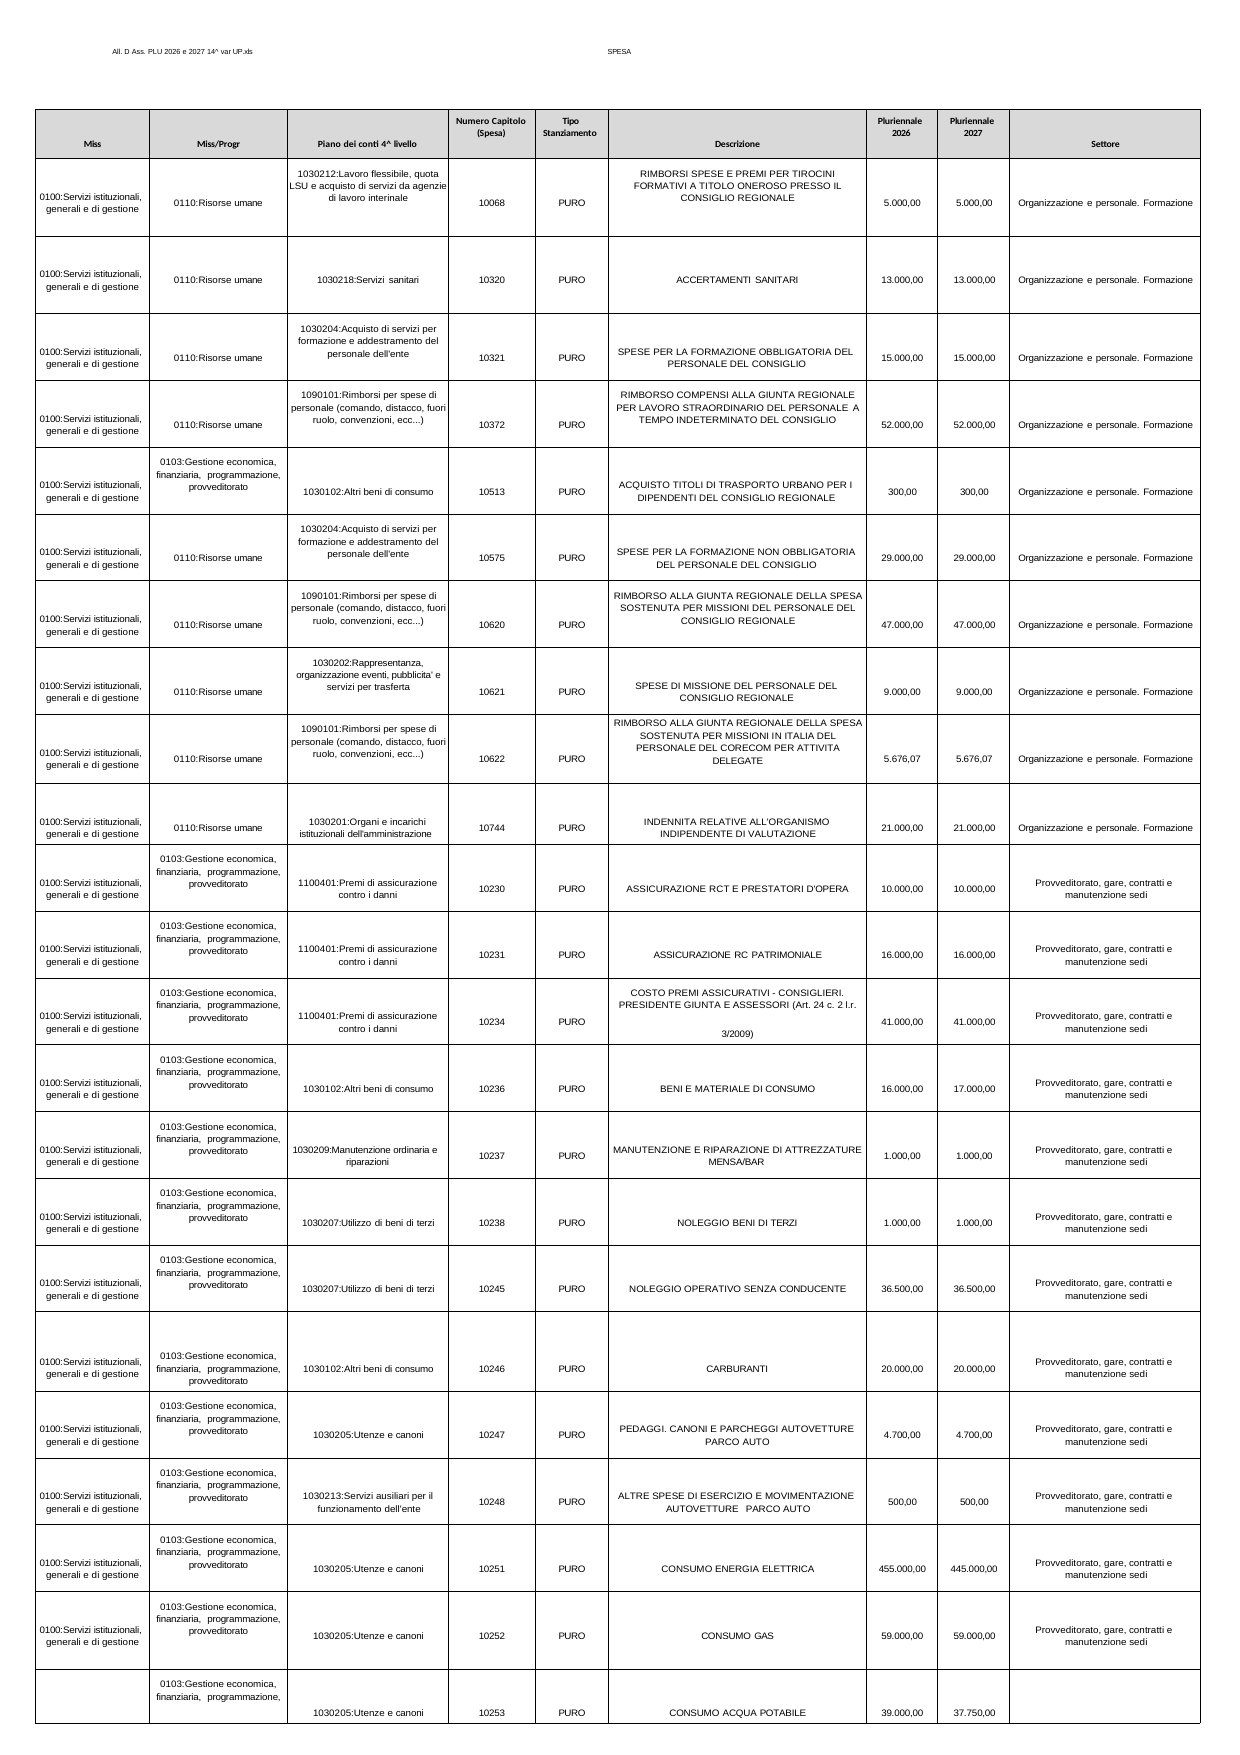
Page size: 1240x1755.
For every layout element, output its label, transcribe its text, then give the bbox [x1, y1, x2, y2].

table_cell 0110:Risorse umane [150, 784, 287, 844]
table_cell 1090101:Rimborsi per spese di personale (comando, distacco, fuori ruolo, convenzioni, ecc...) [288, 581, 448, 647]
table_header Miss [36, 110, 149, 158]
table_header Tipo Stanziamento [536, 110, 608, 158]
table_cell 1100401:Premi di assicurazione contro i danni [288, 912, 448, 977]
table_cell 1030209:Manutenzione ordinaria e riparazioni [288, 1112, 448, 1178]
table_cell 59.000,00 [867, 1592, 937, 1668]
table_cell INDENNITA RELATIVE ALL'ORGANISMO INDIPENDENTE DI VALUTAZIONE [609, 784, 866, 844]
table_cell PURO [536, 381, 608, 447]
table_cell 1030205:Utenze e canoni [288, 1392, 448, 1457]
table_header Piano dei conti 4^ livello [288, 110, 448, 158]
table_cell 0100:Servizi istituzionali, generali e di gestione [36, 912, 149, 977]
table_cell 0100:Servizi istituzionali, generali e di gestione [36, 1592, 149, 1668]
table_cell Organizzazione e personale. Formazione [1010, 784, 1200, 844]
table_cell 1030213:Servizi ausiliari per il funzionamento dell'ente [288, 1459, 448, 1524]
table_cell PURO [536, 912, 608, 977]
table_cell 0110:Risorse umane [150, 159, 287, 236]
table_cell 41.000,00 [867, 979, 937, 1044]
table_cell 0100:Servizi istituzionali, generali e di gestione [36, 845, 149, 911]
table_cell 0103:Gestione economica, finanziaria, programmazione, provveditorato [150, 1592, 287, 1668]
table_cell PURO [536, 1392, 608, 1457]
table_cell 0100:Servizi istituzionali, generali e di gestione [36, 1246, 149, 1311]
table_cell 10253 [449, 1670, 535, 1723]
table_cell 1.000,00 [938, 1179, 1009, 1244]
table_cell 0110:Risorse umane [150, 314, 287, 380]
table_cell 1030102:Altri beni di consumo [288, 1312, 448, 1391]
table_cell 0100:Servizi istituzionali, generali e di gestione [36, 1525, 149, 1591]
table_cell PURO [536, 1112, 608, 1178]
table_cell 455.000,00 [867, 1525, 937, 1591]
table_cell PURO [536, 159, 608, 236]
table_cell 10513 [449, 448, 535, 513]
table_cell 10744 [449, 784, 535, 844]
table_cell 0110:Risorse umane [150, 715, 287, 783]
table_cell NOLEGGIO BENI DI TERZI [609, 1179, 866, 1244]
table_cell 0103:Gestione economica, finanziaria, programmazione, provveditorato [150, 1525, 287, 1591]
table_cell Provveditorato, gare, contratti e manutenzione sedi [1010, 979, 1200, 1044]
table_cell PURO [536, 237, 608, 313]
table_cell PURO [536, 1246, 608, 1311]
table_cell PURO [536, 715, 608, 783]
table_cell 0100:Servizi istituzionali, generali e di gestione [36, 1312, 149, 1391]
table_cell 1030212:Lavoro flessibile, quota LSU e acquisto di servizi da agenzie di lavoro interinale [288, 159, 448, 236]
table_cell PURO [536, 784, 608, 844]
table_cell 10372 [449, 381, 535, 447]
table_cell 1030204:Acquisto di servizi per formazione e addestramento del personale dell'ente [288, 515, 448, 580]
table_header Pluriennale 2027 [938, 110, 1009, 158]
table_cell 21.000,00 [867, 784, 937, 844]
table_cell 0103:Gestione economica, finanziaria, programmazione, provveditorato [150, 1246, 287, 1311]
table_cell ACCERTAMENTI SANITARI [609, 237, 866, 313]
table_cell 29.000,00 [938, 515, 1009, 580]
table_cell 16.000,00 [867, 1045, 937, 1111]
table_cell 10321 [449, 314, 535, 380]
table_cell 10.000,00 [938, 845, 1009, 911]
table_cell 300,00 [867, 448, 937, 513]
table_cell SPESE DI MISSIONE DEL PERSONALE DEL CONSIGLIO REGIONALE [609, 648, 866, 714]
table_header Miss/Progr [150, 110, 287, 158]
table_cell 10620 [449, 581, 535, 647]
table_cell CONSUMO GAS [609, 1592, 866, 1668]
table_cell PURO [536, 1045, 608, 1111]
table_cell PURO [536, 979, 608, 1044]
table_cell 1030201:Organi e incarichi istituzionali dell'amministrazione [288, 784, 448, 844]
table_cell 1.000,00 [938, 1112, 1009, 1178]
table_cell PURO [536, 448, 608, 513]
table_cell Provveditorato, gare, contratti e manutenzione sedi [1010, 1179, 1200, 1244]
table_cell 1090101:Rimborsi per spese di personale (comando, distacco, fuori ruolo, convenzioni, ecc...) [288, 715, 448, 783]
table_cell RIMBORSI SPESE E PREMI PER TIROCINI FORMATIVI A TITOLO ONEROSO PRESSO IL CONSIGLIO REGIONALE [609, 159, 866, 236]
table_cell 0103:Gestione economica, finanziaria, programmazione, provveditorato [150, 1392, 287, 1457]
table_cell Provveditorato, gare, contratti e manutenzione sedi [1010, 1246, 1200, 1311]
table_cell 52.000,00 [867, 381, 937, 447]
table_cell 0103:Gestione economica, finanziaria, programmazione, provveditorato [150, 1459, 287, 1524]
table_cell RIMBORSO COMPENSI ALLA GIUNTA REGIONALE PER LAVORO STRAORDINARIO DEL PERSONALE A TEMPO INDETERMINATO DEL CONSIGLIO [609, 381, 866, 447]
table_cell 59.000,00 [938, 1592, 1009, 1668]
table_cell 5.000,00 [867, 159, 937, 236]
table_cell 20.000,00 [938, 1312, 1009, 1391]
table_cell 1.000,00 [867, 1112, 937, 1178]
table_header Settore [1010, 110, 1200, 158]
table_cell 1090101:Rimborsi per spese di personale (comando, distacco, fuori ruolo, convenzioni, ecc...) [288, 381, 448, 447]
table_cell RIMBORSO ALLA GIUNTA REGIONALE DELLA SPESA SOSTENUTA PER MISSIONI IN ITALIA DEL PERSONALE DEL CORECOM PER ATTIVITA DELEGATE [609, 715, 866, 783]
table_cell 47.000,00 [938, 581, 1009, 647]
table_cell ACQUISTO TITOLI DI TRASPORTO URBANO PER I DIPENDENTI DEL CONSIGLIO REGIONALE [609, 448, 866, 513]
table_cell PURO [536, 314, 608, 380]
table_cell 10238 [449, 1179, 535, 1244]
table_cell Provveditorato, gare, contratti e manutenzione sedi [1010, 1459, 1200, 1524]
table_cell 0103:Gestione economica, finanziaria, programmazione, provveditorato [150, 1112, 287, 1178]
table_cell 0103:Gestione economica, finanziaria, programmazione, provveditorato [150, 979, 287, 1044]
table_cell 21.000,00 [938, 784, 1009, 844]
table_cell Provveditorato, gare, contratti e manutenzione sedi [1010, 1312, 1200, 1391]
table_cell SPESE PER LA FORMAZIONE OBBLIGATORIA DEL PERSONALE DEL CONSIGLIO [609, 314, 866, 380]
table_cell 1030205:Utenze e canoni [288, 1670, 448, 1723]
table_cell Organizzazione e personale. Formazione [1010, 715, 1200, 783]
table_header Numero Capitolo (Spesa) [449, 110, 535, 158]
table_cell Organizzazione e personale. Formazione [1010, 581, 1200, 647]
table_cell 0100:Servizi istituzionali, generali e di gestione [36, 1179, 149, 1244]
table_cell 41.000,00 [938, 979, 1009, 1044]
table_cell COSTO PREMI ASSICURATIVI - CONSIGLIERI. PRESIDENTE GIUNTA E ASSESSORI (Art. 24 c. 2 l.r. 3/2009) [609, 979, 866, 1044]
table_header Pluriennale 2026 [867, 110, 937, 158]
table_cell Organizzazione e personale. Formazione [1010, 237, 1200, 313]
table_cell [36, 1670, 149, 1723]
table_cell 500,00 [938, 1459, 1009, 1524]
table_cell 0100:Servizi istituzionali, generali e di gestione [36, 448, 149, 513]
table_cell 445.000,00 [938, 1525, 1009, 1591]
table_cell 15.000,00 [938, 314, 1009, 380]
table_cell 13.000,00 [867, 237, 937, 313]
table_cell 4.700,00 [938, 1392, 1009, 1457]
table_cell 1030204:Acquisto di servizi per formazione e addestramento del personale dell'ente [288, 314, 448, 380]
table_cell 0103:Gestione economica, finanziaria, programmazione, provveditorato [150, 1312, 287, 1391]
table_cell 10236 [449, 1045, 535, 1111]
table_cell PURO [536, 648, 608, 714]
table_cell 0100:Servizi istituzionali, generali e di gestione [36, 784, 149, 844]
table_cell 1030205:Utenze e canoni [288, 1525, 448, 1591]
table_cell 5.000,00 [938, 159, 1009, 236]
table_cell [1010, 1670, 1200, 1723]
table_cell 0100:Servizi istituzionali, generali e di gestione [36, 648, 149, 714]
table_cell Provveditorato, gare, contratti e manutenzione sedi [1010, 1525, 1200, 1591]
table_cell 36.500,00 [867, 1246, 937, 1311]
table_cell 1100401:Premi di assicurazione contro i danni [288, 979, 448, 1044]
table_cell 10.000,00 [867, 845, 937, 911]
table_cell 0100:Servizi istituzionali, generali e di gestione [36, 1392, 149, 1457]
table_cell Provveditorato, gare, contratti e manutenzione sedi [1010, 845, 1200, 911]
table_cell 0100:Servizi istituzionali, generali e di gestione [36, 1459, 149, 1524]
table_cell Provveditorato, gare, contratti e manutenzione sedi [1010, 1592, 1200, 1668]
table_cell 5.676,07 [938, 715, 1009, 783]
table_cell 10230 [449, 845, 535, 911]
table_cell 1030102:Altri beni di consumo [288, 1045, 448, 1111]
table_header Descrizione [609, 110, 866, 158]
table_cell 10622 [449, 715, 535, 783]
table_cell 29.000,00 [867, 515, 937, 580]
table_cell 16.000,00 [867, 912, 937, 977]
table_cell 0110:Risorse umane [150, 381, 287, 447]
table_cell 0110:Risorse umane [150, 648, 287, 714]
table_cell MANUTENZIONE E RIPARAZIONE DI ATTREZZATURE MENSA/BAR [609, 1112, 866, 1178]
table_cell 0100:Servizi istituzionali, generali e di gestione [36, 1112, 149, 1178]
table_cell 16.000,00 [938, 912, 1009, 977]
table_cell 300,00 [938, 448, 1009, 513]
table_cell 15.000,00 [867, 314, 937, 380]
table_cell 5.676,07 [867, 715, 937, 783]
table_cell Organizzazione e personale. Formazione [1010, 448, 1200, 513]
table_cell CONSUMO ACQUA POTABILE [609, 1670, 866, 1723]
table_cell 0110:Risorse umane [150, 581, 287, 647]
table_cell 9.000,00 [938, 648, 1009, 714]
table_cell 0103:Gestione economica, finanziaria, programmazione, provveditorato [150, 1045, 287, 1111]
table_cell 1.000,00 [867, 1179, 937, 1244]
table_cell 10621 [449, 648, 535, 714]
table_cell 10251 [449, 1525, 535, 1591]
table_cell NOLEGGIO OPERATIVO SENZA CONDUCENTE [609, 1246, 866, 1311]
table_cell Provveditorato, gare, contratti e manutenzione sedi [1010, 912, 1200, 977]
table_cell 0100:Servizi istituzionali, generali e di gestione [36, 381, 149, 447]
table_cell 1030207:Utilizzo di beni di terzi [288, 1246, 448, 1311]
table_cell 500,00 [867, 1459, 937, 1524]
table_cell 10247 [449, 1392, 535, 1457]
table_cell 10252 [449, 1592, 535, 1668]
table_cell 39.000,00 [867, 1670, 937, 1723]
table_cell ASSICURAZIONE RCT E PRESTATORI D'OPERA [609, 845, 866, 911]
table_cell 0100:Servizi istituzionali, generali e di gestione [36, 159, 149, 236]
table_cell 1030205:Utenze e canoni [288, 1592, 448, 1668]
table_cell 0103:Gestione economica, finanziaria, programmazione, provveditorato [150, 912, 287, 977]
table_cell 0100:Servizi istituzionali, generali e di gestione [36, 314, 149, 380]
table_cell 1030102:Altri beni di consumo [288, 448, 448, 513]
table_cell CONSUMO ENERGIA ELETTRICA [609, 1525, 866, 1591]
table_cell 0100:Servizi istituzionali, generali e di gestione [36, 979, 149, 1044]
table_cell 1030207:Utilizzo di beni di terzi [288, 1179, 448, 1244]
table_cell 0110:Risorse umane [150, 515, 287, 580]
table_cell 0103:Gestione economica, finanziaria, programmazione, provveditorato [150, 1179, 287, 1244]
table_cell 20.000,00 [867, 1312, 937, 1391]
table_cell 10068 [449, 159, 535, 236]
table_cell 1030202:Rappresentanza, organizzazione eventi, pubblicita' e servizi per trasferta [288, 648, 448, 714]
table_cell ALTRE SPESE DI ESERCIZIO E MOVIMENTAZIONE AUTOVETTURE PARCO AUTO [609, 1459, 866, 1524]
table_cell 9.000,00 [867, 648, 937, 714]
table_cell PURO [536, 1312, 608, 1391]
table_cell 0103:Gestione economica, finanziaria, programmazione, [150, 1670, 287, 1723]
table_cell Provveditorato, gare, contratti e manutenzione sedi [1010, 1392, 1200, 1457]
table_cell 0100:Servizi istituzionali, generali e di gestione [36, 237, 149, 313]
table_cell Provveditorato, gare, contratti e manutenzione sedi [1010, 1112, 1200, 1178]
table_cell PURO [536, 1459, 608, 1524]
table_cell 10320 [449, 237, 535, 313]
table_cell Organizzazione e personale. Formazione [1010, 381, 1200, 447]
table_cell 0100:Servizi istituzionali, generali e di gestione [36, 715, 149, 783]
table_cell PURO [536, 1525, 608, 1591]
table_cell Organizzazione e personale. Formazione [1010, 515, 1200, 580]
table_cell ASSICURAZIONE RC PATRIMONIALE [609, 912, 866, 977]
table_cell 1100401:Premi di assicurazione contro i danni [288, 845, 448, 911]
table_cell 17.000,00 [938, 1045, 1009, 1111]
table_cell PURO [536, 1670, 608, 1723]
table_cell Provveditorato, gare, contratti e manutenzione sedi [1010, 1045, 1200, 1111]
table_cell 10234 [449, 979, 535, 1044]
table_cell Organizzazione e personale. Formazione [1010, 314, 1200, 380]
table_cell 0100:Servizi istituzionali, generali e di gestione [36, 581, 149, 647]
table_cell 10245 [449, 1246, 535, 1311]
table_cell 0103:Gestione economica, finanziaria, programmazione, provveditorato [150, 845, 287, 911]
table_cell 0100:Servizi istituzionali, generali e di gestione [36, 1045, 149, 1111]
table_cell PURO [536, 1179, 608, 1244]
table_cell 10237 [449, 1112, 535, 1178]
table_cell RIMBORSO ALLA GIUNTA REGIONALE DELLA SPESA SOSTENUTA PER MISSIONI DEL PERSONALE DEL CONSIGLIO REGIONALE [609, 581, 866, 647]
table_cell 13.000,00 [938, 237, 1009, 313]
table_cell CARBURANTI [609, 1312, 866, 1391]
table_cell 0110:Risorse umane [150, 237, 287, 313]
table_cell 0103:Gestione economica, finanziaria, programmazione, provveditorato [150, 448, 287, 513]
table_cell PURO [536, 845, 608, 911]
table_cell PURO [536, 515, 608, 580]
table_cell 0100:Servizi istituzionali, generali e di gestione [36, 515, 149, 580]
table_cell BENI E MATERIALE DI CONSUMO [609, 1045, 866, 1111]
table_cell 10248 [449, 1459, 535, 1524]
table_cell PEDAGGI. CANONI E PARCHEGGI AUTOVETTURE PARCO AUTO [609, 1392, 866, 1457]
table_cell PURO [536, 1592, 608, 1668]
table_cell SPESE PER LA FORMAZIONE NON OBBLIGATORIA DEL PERSONALE DEL CONSIGLIO [609, 515, 866, 580]
table_cell 10231 [449, 912, 535, 977]
table_cell 10575 [449, 515, 535, 580]
table_cell Organizzazione e personale. Formazione [1010, 648, 1200, 714]
table_cell PURO [536, 581, 608, 647]
table_cell 47.000,00 [867, 581, 937, 647]
table_cell 4.700,00 [867, 1392, 937, 1457]
table_cell 52.000,00 [938, 381, 1009, 447]
table_cell 36.500,00 [938, 1246, 1009, 1311]
table_cell 1030218:Servizi sanitari [288, 237, 448, 313]
table_cell 10246 [449, 1312, 535, 1391]
table_cell Organizzazione e personale. Formazione [1010, 159, 1200, 236]
table_cell 37.750,00 [938, 1670, 1009, 1723]
